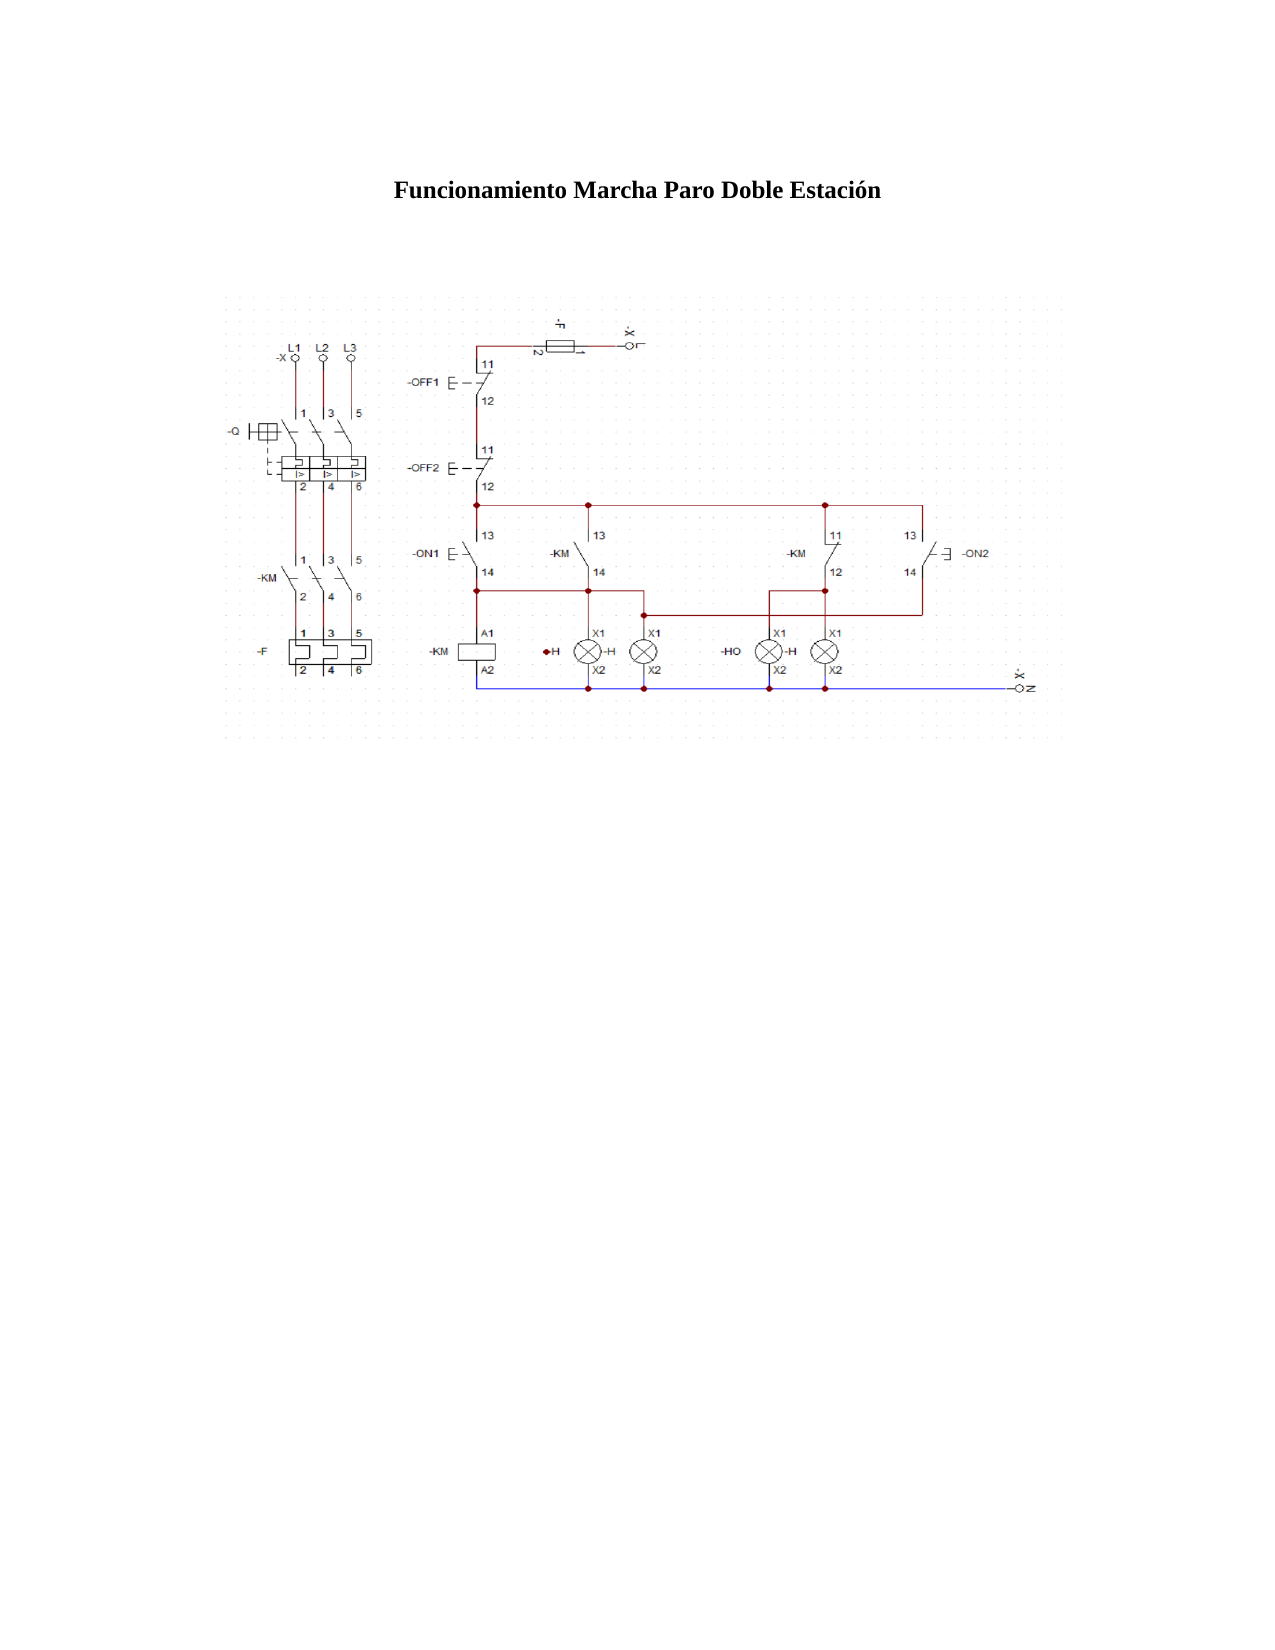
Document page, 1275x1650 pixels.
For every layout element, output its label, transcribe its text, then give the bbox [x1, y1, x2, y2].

picture [213, 297, 1062, 742]
subtitle Funcionamiento Marcha Paro Doble Estación [150, 175, 1125, 204]
